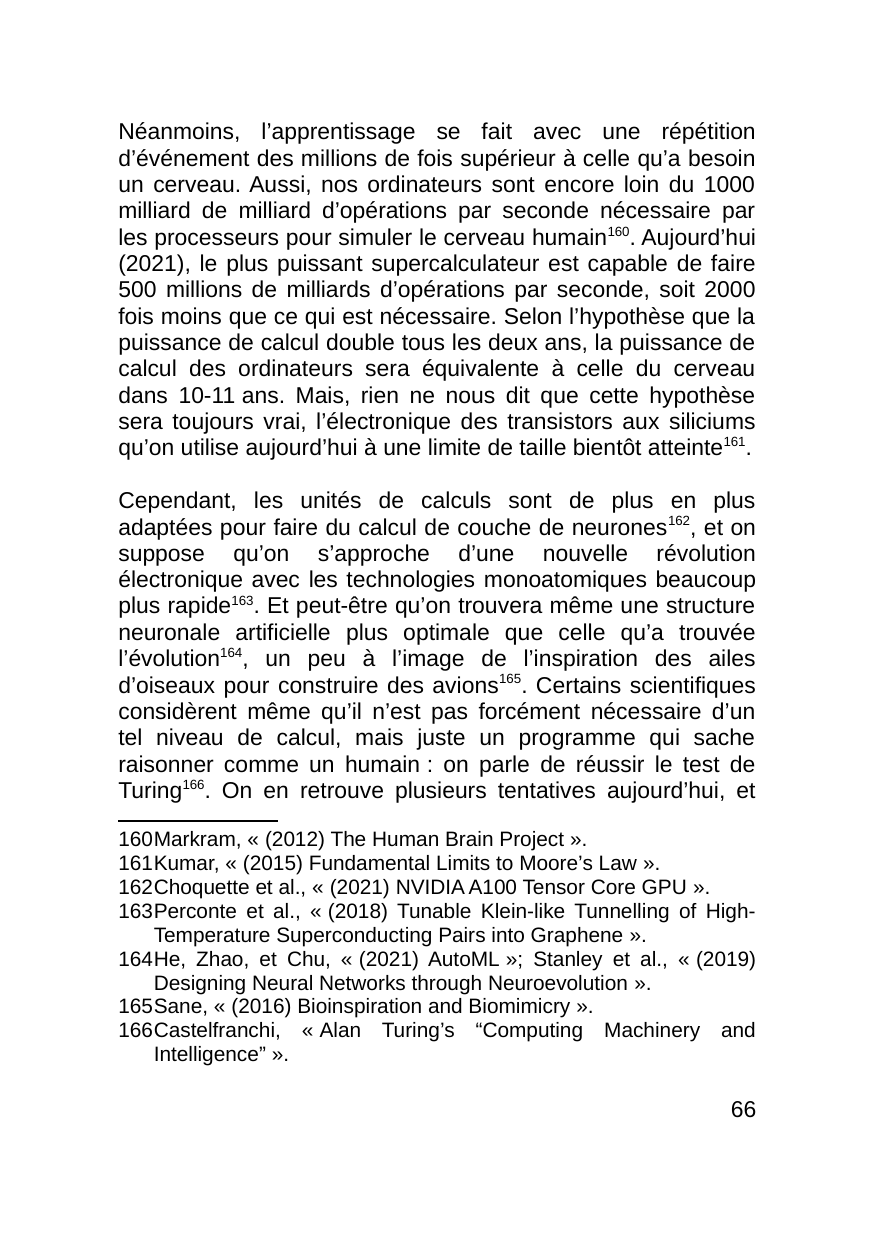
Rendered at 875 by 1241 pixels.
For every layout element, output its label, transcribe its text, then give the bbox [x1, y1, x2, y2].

text Sane, « (2016) Bioinspiration and Biomimicry ». [118, 994, 756, 1018]
text Cependant, les unités de calculs sont de plus en plus adaptées pour faire du calcul de couche de neurones, et on suppose qu’on s’approche d’une nouvelle révolution électronique avec les technologies monoatomiques beaucoup plus rapide. Et peut-être qu’on trouvera même une structure neuronale artificielle plus optimale que celle qu’a trouvée l’évolution, un peu à l’image de l’inspiration des ailes d’oiseaux pour construire des avions. Certains scientifiques considèrent même qu’il n’est pas forcément nécessaire d’un tel niveau de calcul, mais juste un programme qui sache raisonner comme un humain : on parle de réussir le test de Turing. On en retrouve plusieurs tentatives aujourd’hui, et [118, 487, 756, 803]
text Perconte et al., « (2018) Tunable Klein-like Tunnelling of High-Temperature Superconducting Pairs into Graphene ». [118, 898, 756, 946]
text Castelfranchi, « Alan Turing’s “Computing Machinery and Intelligence” ». [118, 1018, 756, 1066]
text Markram, « (2012) The Human Brain Project ». [118, 827, 756, 851]
text He, Zhao, et Chu, « (2021) AutoML »; Stanley et al., « (2019) Designing Neural Networks through Neuroevolution ». [118, 946, 756, 994]
text Néanmoins, l’apprentissage se fait avec une répétition d’événement des millions de fois supérieur à celle qu’a besoin un cerveau. Aussi, nos ordinateurs sont encore loin du 1000 milliard de milliard d’opérations par seconde nécessaire par les processeurs pour simuler le cerveau humain. Aujourd’hui (2021), le plus puissant supercalculateur est capable de faire 500 millions de milliards d’opérations par seconde, soit 2000 fois moins que ce qui est nécessaire. Selon l’hypothèse que la puissance de calcul double tous les deux ans, la puissance de calcul des ordinateurs sera équivalente à celle du cerveau dans 10-11 ans. Mais, rien ne nous dit que cette hypothèse sera toujours vrai, l’électronique des transistors aux siliciums qu’on utilise aujourd’hui à une limite de taille bientôt atteinte. [118, 118, 756, 461]
text Choquette et al., « (2021) NVIDIA A100 Tensor Core GPU ». [118, 874, 756, 898]
text Kumar, « (2015) Fundamental Limits to Moore’s Law ». [118, 851, 756, 874]
